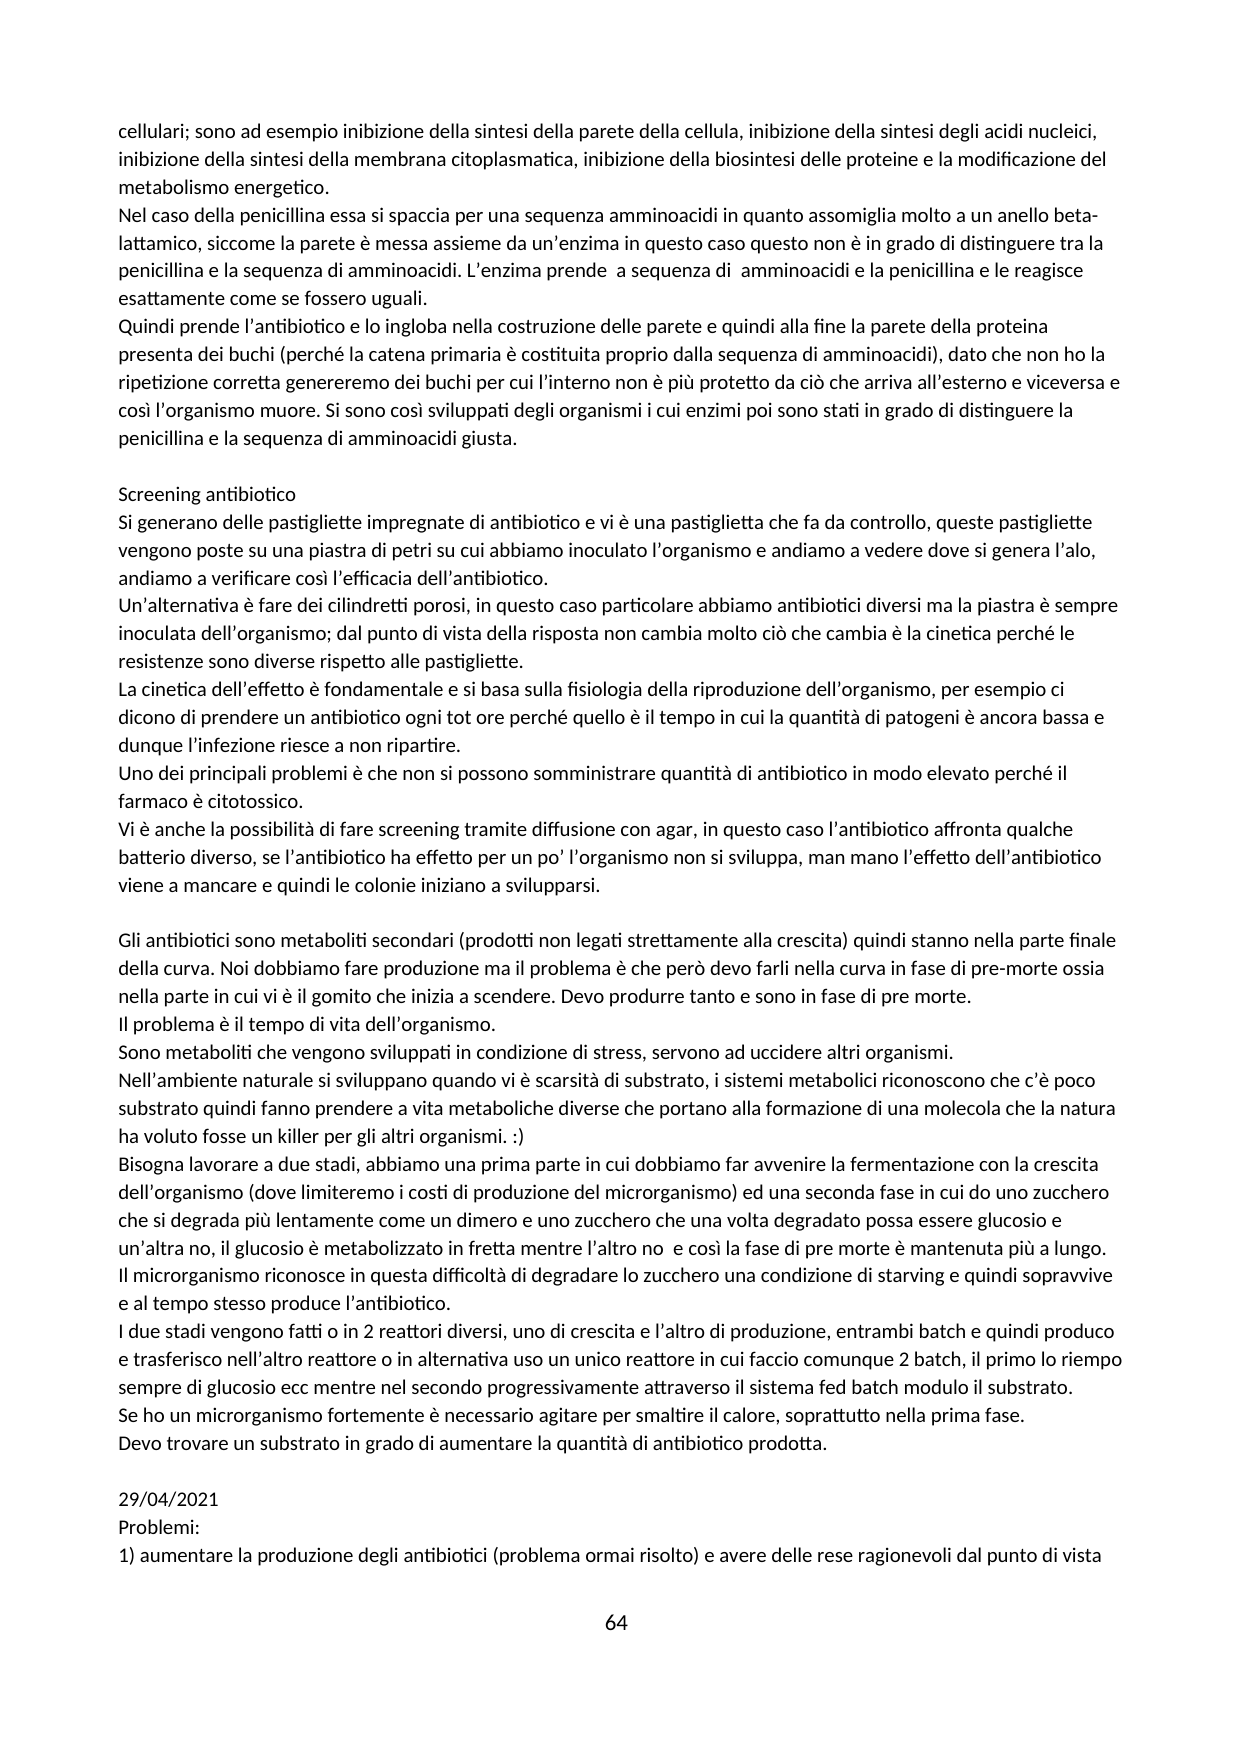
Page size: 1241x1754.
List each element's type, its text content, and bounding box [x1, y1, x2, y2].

text cellulari; sono ad esempio inibizione della sintesi della parete della cellula, inibizione della sintesi degli acidi nucleici, inibizione della sintesi della membrana citoplasmatica, inibizione della biosintesi delle proteine e la modificazione del metabolismo energetico. Nel caso della penicillina essa si spaccia per una sequenza amminoacidi in quanto assomiglia molto a un anello beta-lattamico, siccome la parete è messa assieme da un’enzima in questo caso questo non è in grado di distinguere tra la penicillina e la sequenza di amminoacidi. L’enzima prende a sequenza di amminoacidi e la penicillina e le reagisce esattamente come se fossero uguali. Quindi prende l’antibiotico e lo ingloba nella costruzione delle parete e quindi alla fine la parete della proteina presenta dei buchi (perché la catena primaria è costituita proprio dalla sequenza di amminoacidi), dato che non ho la ripetizione corretta genereremo dei buchi per cui l’interno non è più protetto da ciò che arriva all’esterno e viceversa e così l’organismo muore. Si sono così sviluppati degli organismi i cui enzimi poi sono stati in grado di distinguere la penicillina e la sequenza di amminoacidi giusta. Screening antibiotico Si generano delle pastigliette impregnate di antibiotico e vi è una pastiglietta che fa da controllo, queste pastigliette vengono poste su una piastra di petri su cui abbiamo inoculato l’organismo e andiamo a vedere dove si genera l’alo, andiamo a verificare così l’efficacia dell’antibiotico. Un’alternativa è fare dei cilindretti porosi, in questo caso particolare abbiamo antibiotici diversi ma la piastra è sempre inoculata dell’organismo; dal punto di vista della risposta non cambia molto ciò che cambia è la cinetica perché le resistenze sono diverse rispetto alle pastigliette. La cinetica dell’effetto è fondamentale e si basa sulla fisiologia della riproduzione dell’organismo, per esempio ci dicono di prendere un antibiotico ogni tot ore perché quello è il tempo in cui la quantità di patogeni è ancora bassa e dunque l’infezione riesce a non ripartire. Uno dei principali problemi è che non si possono somministrare quantità di antibiotico in modo elevato perché il farmaco è citotossico. Vi è anche la possibilità di fare screening tramite diffusione con agar, in questo caso l’antibiotico affronta qualche batterio diverso, se l’antibiotico ha effetto per un po’ l’organismo non si sviluppa, man mano l’effetto dell’antibiotico viene a mancare e quindi le colonie iniziano a svilupparsi. Gli antibiotici sono metaboliti secondari (prodotti non legati strettamente alla crescita) quindi stanno nella parte finale della curva. Noi dobbiamo fare produzione ma il problema è che però devo farli nella curva in fase di pre-morte ossia nella parte in cui vi è il gomito che inizia a scendere. Devo produrre tanto e sono in fase di pre morte. Il problema è il tempo di vita dell’organismo. Sono metaboliti che vengono sviluppati in condizione di stress, servono ad uccidere altri organismi. Nell’ambiente naturale si sviluppano quando vi è scarsità di substrato, i sistemi metabolici riconoscono che c’è poco substrato quindi fanno prendere a vita metaboliche diverse che portano alla formazione di una molecola che la natura ha voluto fosse un killer per gli altri organismi. :) Bisogna lavorare a due stadi, abbiamo una prima parte in cui dobbiamo far avvenire la fermentazione con la crescita dell’organismo (dove limiteremo i costi di produzione del microrganismo) ed una seconda fase in cui do uno zucchero che si degrada più lentamente come un dimero e uno zucchero che una volta degradato possa essere glucosio e un’altra no, il glucosio è metabolizzato in fretta mentre l’altro no e così la fase di pre morte è mantenuta più a lungo. Il microrganismo riconosce in questa difficoltà di degradare lo zucchero una condizione di starving e quindi sopravvive e al tempo stesso produce l’antibiotico. I due stadi vengono fatti o in 2 reattori diversi, uno di crescita e l’altro di produzione, entrambi batch e quindi produco e trasferisco nell’altro reattore o in alternativa uso un unico reattore in cui faccio comunque 2 batch, il primo lo riempo sempre di glucosio ecc mentre nel secondo progressivamente attraverso il sistema fed batch modulo il substrato. Se ho un microrganismo fortemente è necessario agitare per smaltire il calore, soprattutto nella prima fase. Devo trovare un substrato in grado di aumentare la quantità di antibiotico prodotta. 29/04/2021 Problemi: 1) aumentare la produzione degli antibiotici (problema ormai risolto) e avere delle rese ragionevoli dal punto di vista [118, 118, 1124, 1567]
